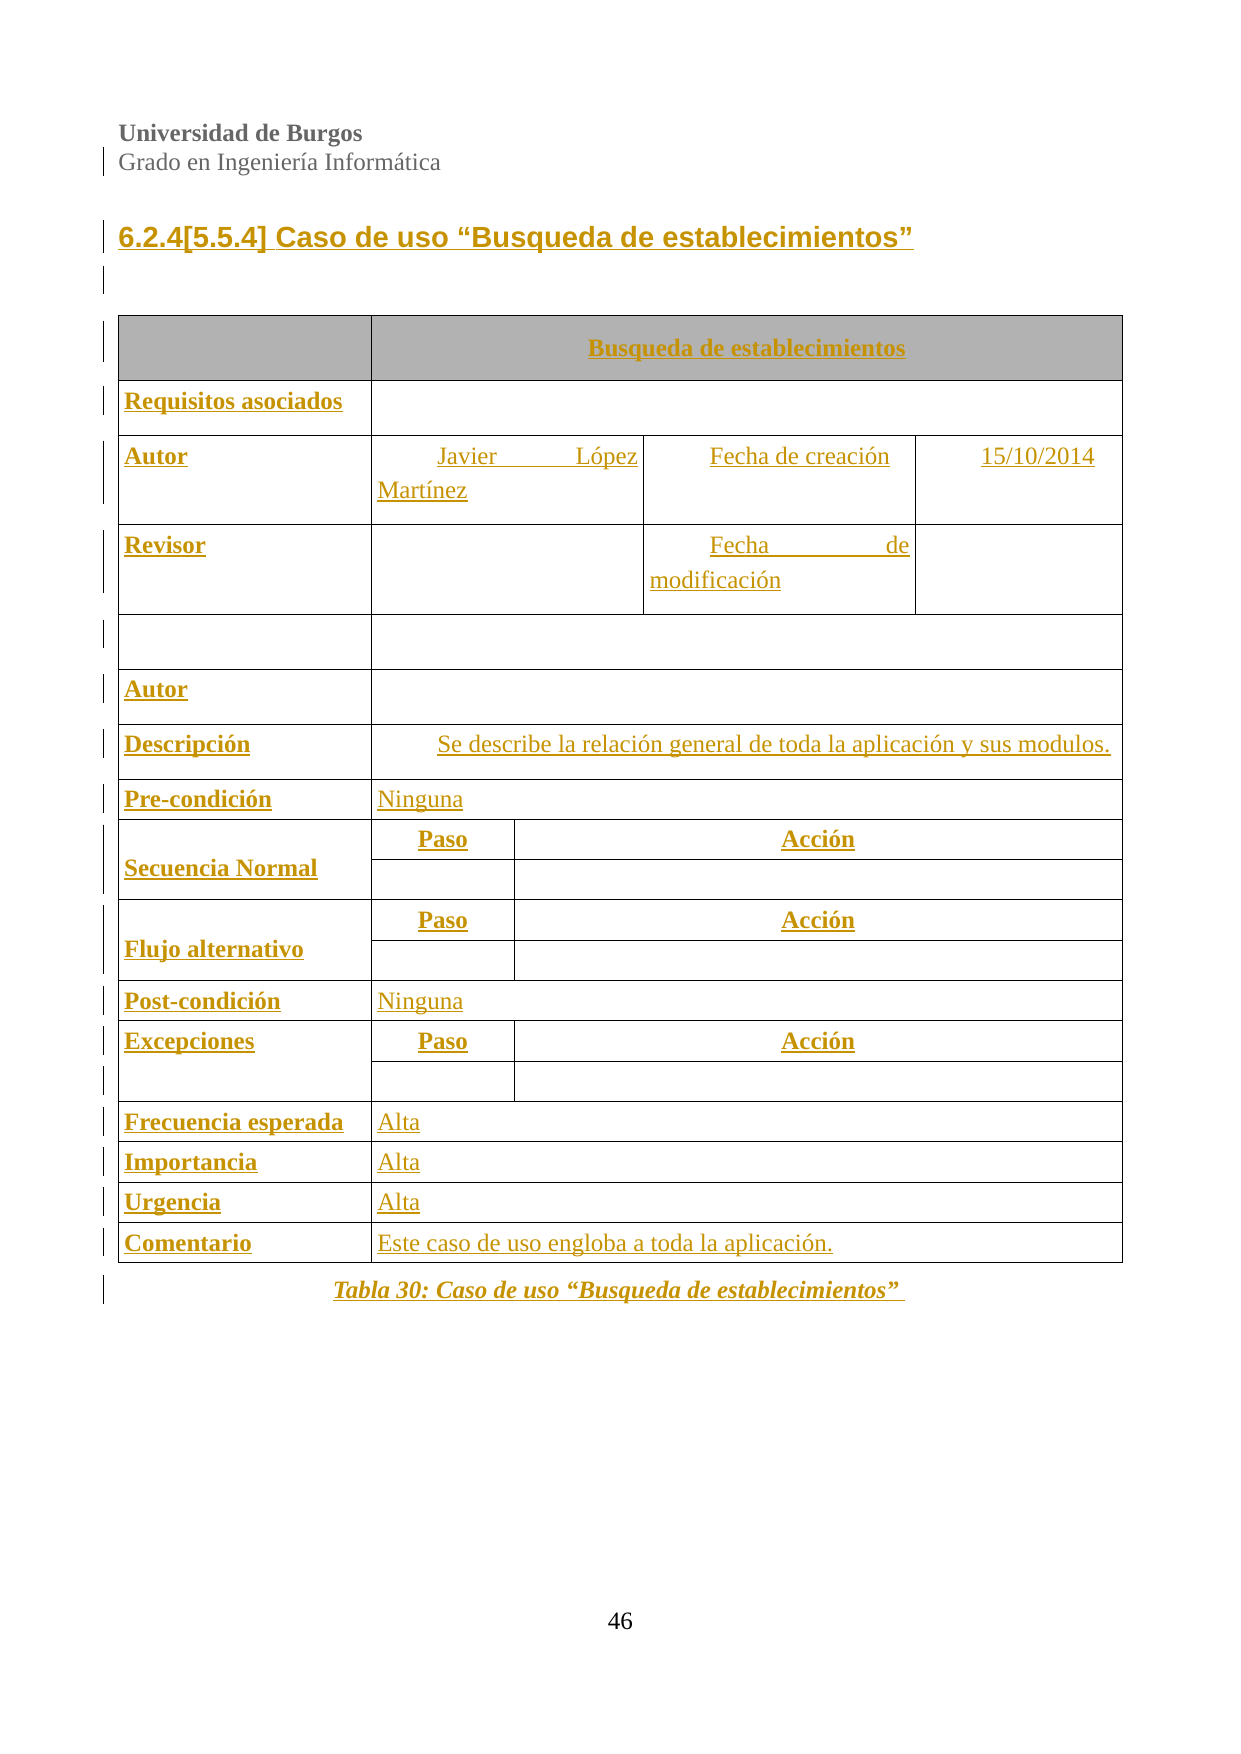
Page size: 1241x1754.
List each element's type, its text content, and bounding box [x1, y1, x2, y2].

table_cell [515, 1062, 1122, 1101]
table_cell Descripción [119, 725, 371, 778]
table_cell Secuencia Normal [119, 820, 371, 899]
table_cell Comentario [119, 1223, 371, 1262]
table_cell [372, 615, 1122, 669]
table_cell [372, 525, 643, 614]
table_cell Ninguna [372, 780, 1122, 819]
table_cell Post-condición [119, 981, 371, 1020]
table_cell Autor [119, 670, 371, 723]
table_cell 15/10/2014 [916, 436, 1122, 524]
table_cell Frecuencia esperada [119, 1102, 371, 1141]
table_cell Pre-condición [119, 780, 371, 819]
table_cell Este caso de uso engloba a toda la aplicación. [372, 1223, 1122, 1262]
table_header [119, 316, 371, 380]
table_cell Alta [372, 1183, 1122, 1222]
table_cell [372, 1062, 514, 1101]
table_cell Revisor [119, 525, 371, 614]
table_cell [372, 670, 1122, 723]
table_cell Requisitos asociados [119, 381, 371, 435]
subtitle Caso de uso “Busqueda de establecimientos” [118, 220, 1122, 253]
table_cell Importancia [119, 1142, 371, 1182]
table_cell Autor [119, 436, 371, 524]
table_cell Paso [372, 820, 514, 859]
table_cell Alta [372, 1142, 1122, 1182]
table_cell Excepciones [119, 1021, 371, 1101]
table_cell Ninguna [372, 981, 1122, 1020]
table_cell [372, 381, 1122, 435]
table_cell Acción [515, 820, 1122, 859]
table_cell Paso [372, 1021, 514, 1061]
table_cell Acción [515, 1021, 1122, 1061]
table_cell [916, 525, 1122, 614]
table_cell Fecha de creación [644, 436, 915, 524]
table_cell Flujo alternativo [119, 900, 371, 980]
table_cell Alta [372, 1102, 1122, 1141]
table_cell Urgencia [119, 1183, 371, 1222]
table_cell Javier López Martínez [372, 436, 643, 524]
table_cell Fecha de modificación [644, 525, 915, 614]
table_cell [372, 860, 514, 899]
table_cell [515, 860, 1122, 899]
table_header Busqueda de establecimientos [372, 316, 1122, 380]
table_cell Se describe la relación general de toda la aplicación y sus modulos. [372, 725, 1122, 778]
table_cell Paso [372, 900, 514, 940]
text Tabla 30: Caso de uso “Busqueda de establecimientos” [118, 1275, 1122, 1303]
table_cell Acción [515, 900, 1122, 940]
table_cell [515, 941, 1122, 980]
table_cell [119, 615, 371, 669]
table_cell [372, 941, 514, 980]
